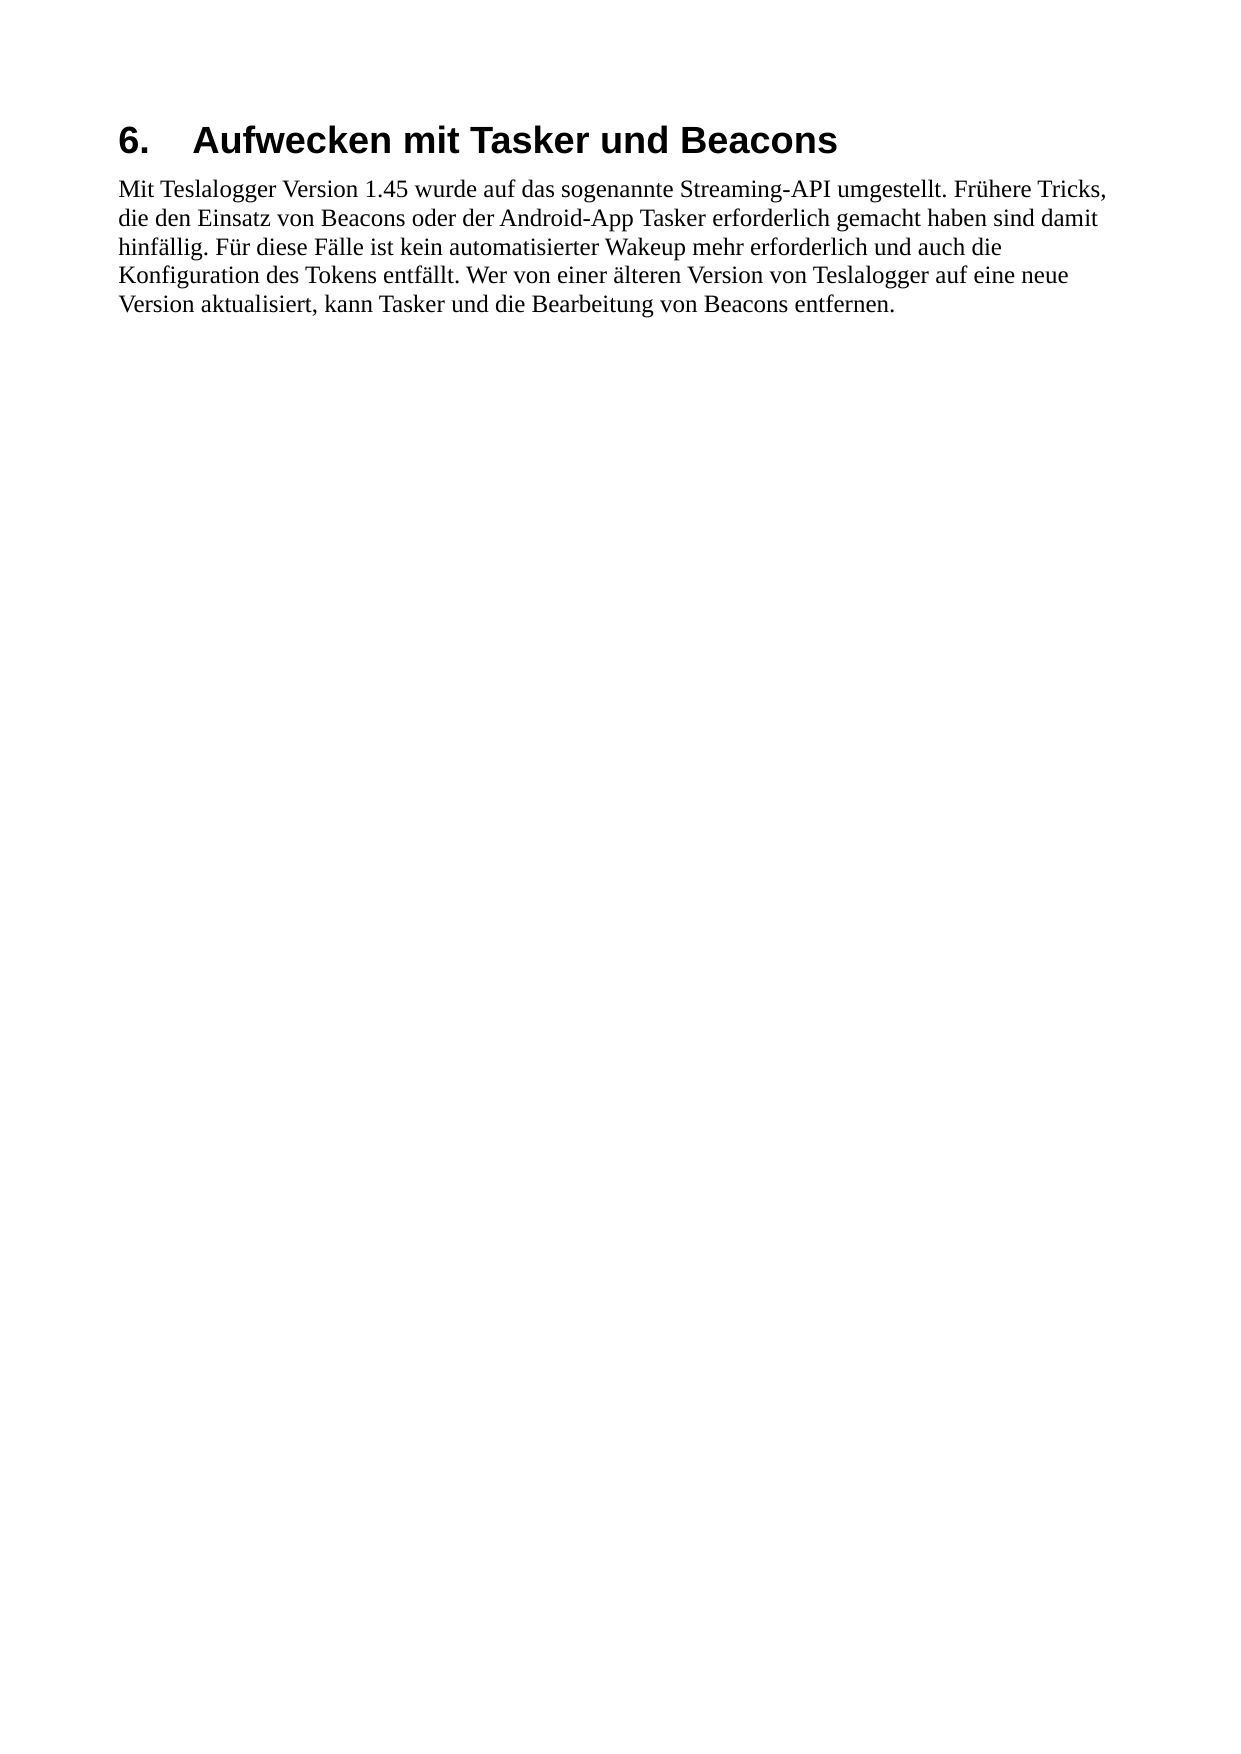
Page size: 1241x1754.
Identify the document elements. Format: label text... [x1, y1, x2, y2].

subtitle Aufwecken mit Tasker und Beacons [118, 118, 1122, 162]
text Mit Teslalogger Version 1.45 wurde auf das sogenannte Streaming-API umgestellt. Frühere Tricks, die den Einsatz von Beacons oder der Android-App Tasker erforderlich gemacht haben sind damit hinfällig. Für diese Fälle ist kein automatisierter Wakeup mehr erforderlich und auch die Konfiguration des Tokens entfällt. Wer von einer älteren Version von Teslalogger auf eine neue Version aktualisiert, kann Tasker und die Bearbeitung von Beacons entfernen. [118, 174, 1122, 318]
